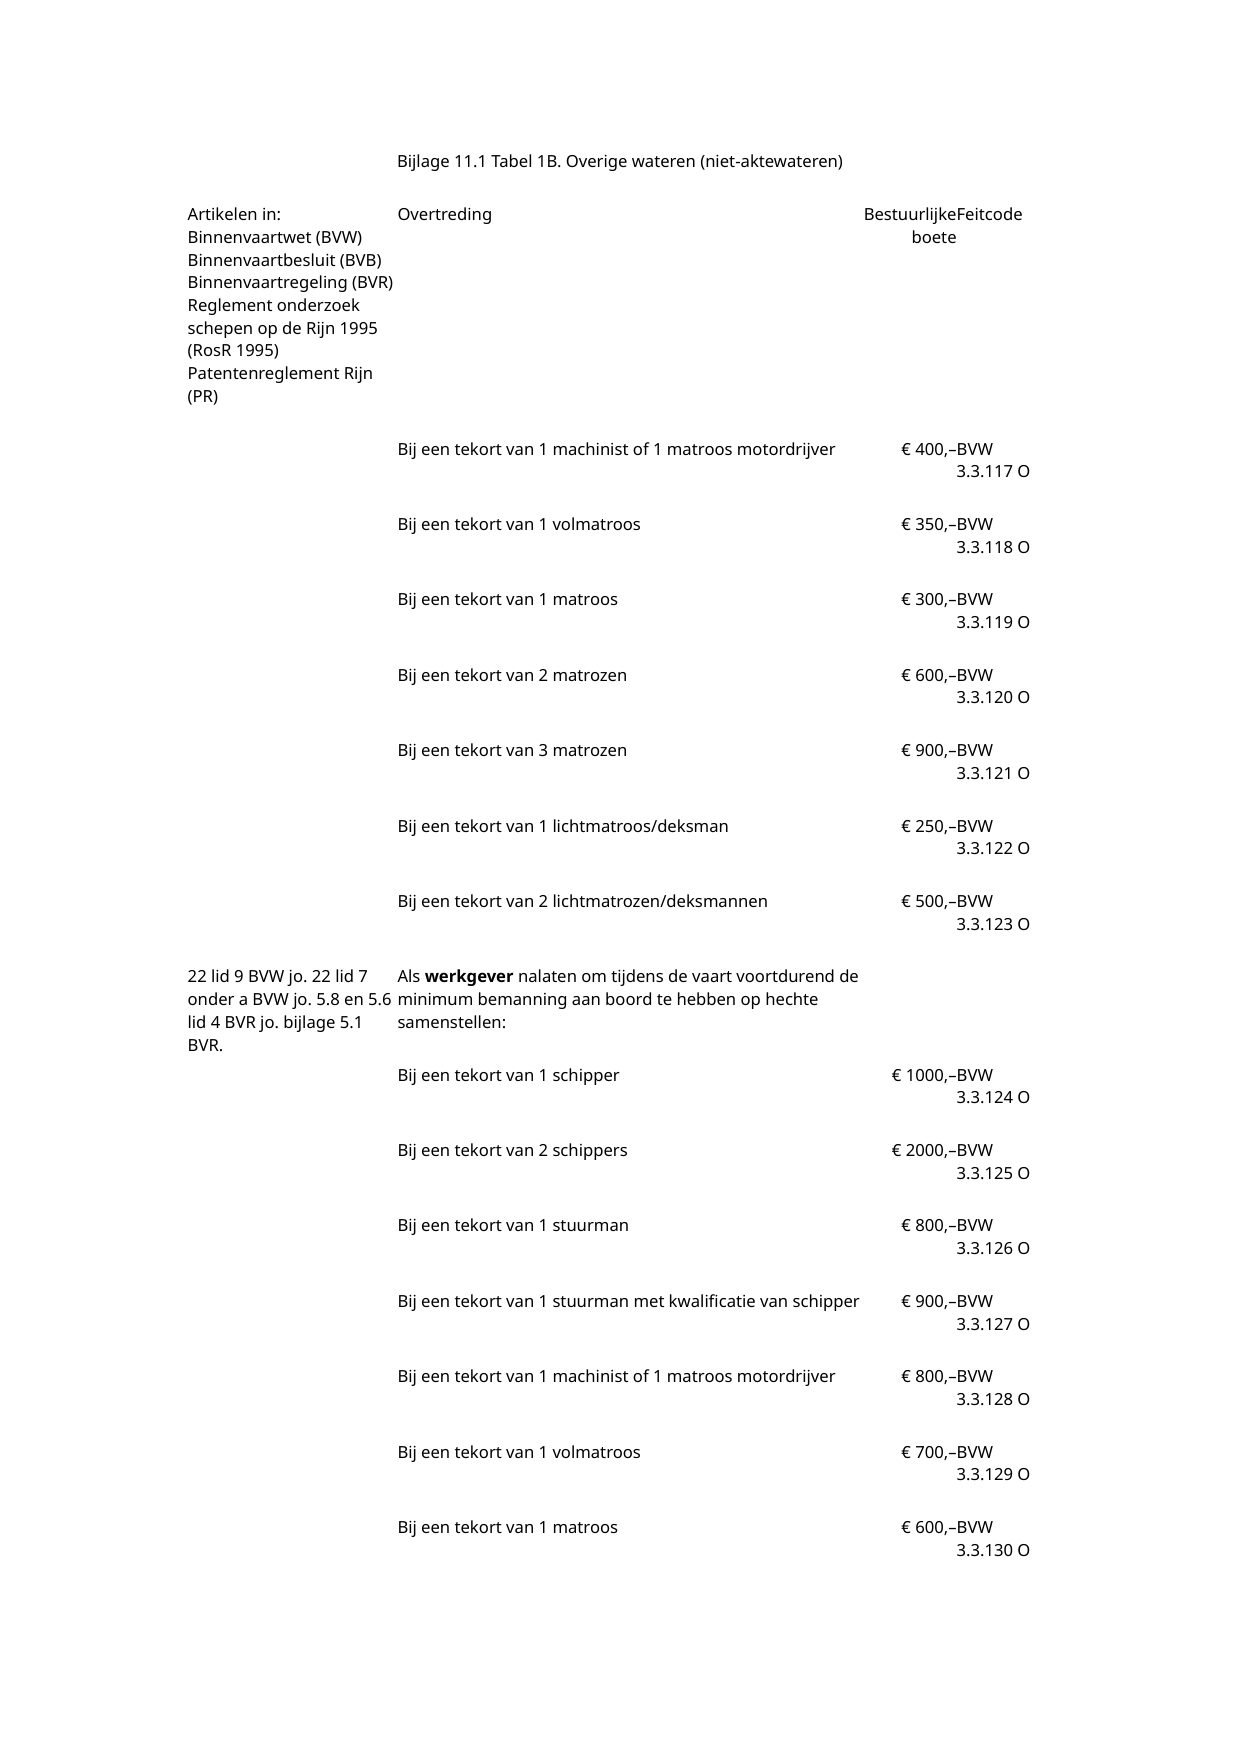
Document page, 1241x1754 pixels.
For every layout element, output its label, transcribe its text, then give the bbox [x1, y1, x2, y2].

table_cell [188, 437, 397, 965]
table_cell Bij een tekort van 1 schipper [397, 1063, 860, 1138]
table_cell BVW 3.3.124 O [956, 1063, 1053, 1138]
table_cell BVW 3.3.128 O [956, 1365, 1053, 1440]
table_cell € 350,– [860, 513, 956, 588]
table_cell Bij een tekort van 1 volmatroos [397, 513, 860, 588]
table_cell BVW 3.3.118 O [956, 513, 1053, 588]
table_cell € 900,– [860, 1289, 956, 1365]
table_cell BVW 3.3.125 O [956, 1139, 1053, 1214]
table_header Bijlage 11.1 Tabel 1B. Overige wateren (niet-aktewateren) [188, 150, 1053, 203]
table_cell BVW 3.3.120 O [956, 663, 1053, 739]
table_cell € 800,– [860, 1365, 956, 1440]
table_cell BVW 3.3.127 O [956, 1289, 1053, 1365]
table_cell Bij een tekort van 1 volmatroos [397, 1440, 860, 1516]
table_cell Overtreding [397, 203, 860, 437]
table_cell Bij een tekort van 2 lichtmatrozen/deksmannen [397, 890, 860, 965]
table_cell Bij een tekort van 1 matroos [397, 588, 860, 663]
table_cell € 600,– [860, 1516, 956, 1591]
table_cell € 600,– [860, 663, 956, 739]
table_cell Bij een tekort van 2 schippers [397, 1139, 860, 1214]
table_cell Feitcode [956, 203, 1053, 437]
table_cell € 300,– [860, 588, 956, 663]
table_cell Bij een tekort van 1 stuurman [397, 1214, 860, 1289]
table_cell € 900,– [860, 739, 956, 814]
table_cell Bij een tekort van 1 matroos [397, 1516, 860, 1591]
table_cell Bij een tekort van 1 machinist of 1 matroos motordrijver [397, 437, 860, 512]
table_cell Bij een tekort van 1 machinist of 1 matroos motordrijver [397, 1365, 860, 1440]
table_cell Bij een tekort van 2 matrozen [397, 663, 860, 739]
table_cell € 800,– [860, 1214, 956, 1289]
table_cell 22 lid 9 BVW jo. 22 lid 7 onder a BVW jo. 5.8 en 5.6 lid 4 BVR jo. bijlage 5.1 BVR. [188, 965, 397, 1591]
table_cell € 700,– [860, 1440, 956, 1516]
table_cell € 500,– [860, 890, 956, 965]
table_cell BVW 3.3.126 O [956, 1214, 1053, 1289]
table_cell BVW 3.3.119 O [956, 588, 1053, 663]
table_cell BVW 3.3.130 O [956, 1516, 1053, 1591]
table_cell Artikelen in: Binnenvaartwet (BVW) Binnenvaartbesluit (BVB) Binnenvaartregeling (BVR) Reglement onderzoek schepen op de Rijn 1995 (RosR 1995) Patentenreglement Rijn (PR) [188, 203, 397, 437]
table_cell BVW 3.3.129 O [956, 1440, 1053, 1516]
table_cell € 250,– [860, 814, 956, 889]
table_cell BVW 3.3.123 O [956, 890, 1053, 965]
table_cell € 1000,– [860, 1063, 956, 1138]
table_cell Bij een tekort van 1 lichtmatroos/deksman [397, 814, 860, 889]
table_cell [860, 965, 956, 1063]
table_cell Als werkgever nalaten om tijdens de vaart voortdurend de minimum bemanning aan boord te hebben op hechte samenstellen: [397, 965, 860, 1063]
table_cell BVW 3.3.121 O [956, 739, 1053, 814]
table_cell € 400,– [860, 437, 956, 512]
table_cell BVW 3.3.122 O [956, 814, 1053, 889]
table_cell Bij een tekort van 1 stuurman met kwalificatie van schipper [397, 1289, 860, 1365]
table_cell Bij een tekort van 3 matrozen [397, 739, 860, 814]
table_cell [956, 965, 1053, 1063]
table_cell BVW 3.3.117 O [956, 437, 1053, 512]
table_cell € 2000,– [860, 1139, 956, 1214]
table_cell Bestuurlijke boete [860, 203, 956, 437]
